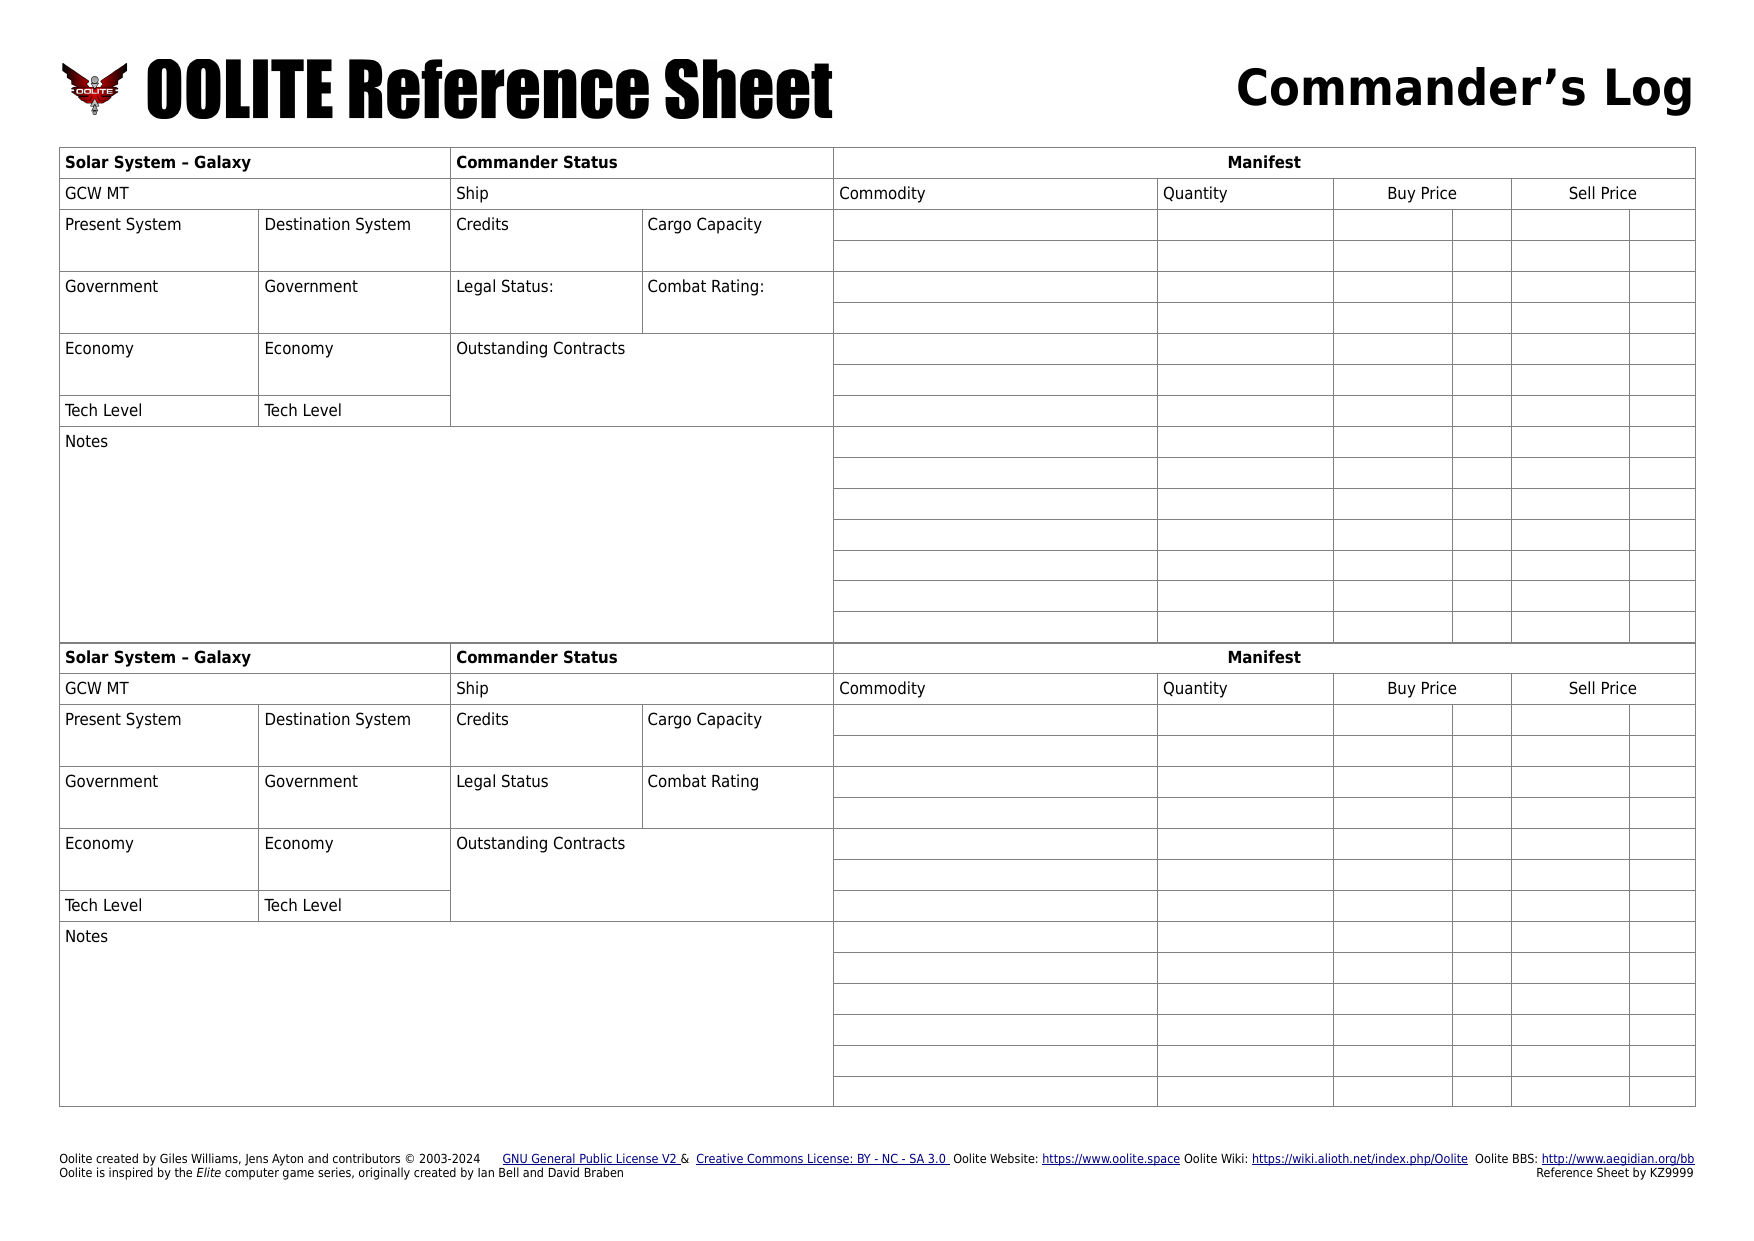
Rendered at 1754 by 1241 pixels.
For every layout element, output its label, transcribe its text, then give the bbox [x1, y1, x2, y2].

table_cell Destination System [259, 705, 450, 766]
table_cell [1512, 829, 1629, 859]
table_cell [1334, 1077, 1452, 1106]
table_cell [1453, 860, 1511, 890]
table_cell [1512, 210, 1629, 240]
table_cell [1158, 489, 1333, 518]
table_cell [1630, 272, 1695, 302]
table_cell [1334, 1015, 1452, 1044]
table_cell [1334, 396, 1452, 426]
table_cell [1453, 520, 1511, 549]
table_cell [1512, 520, 1629, 549]
table_cell [834, 520, 1157, 549]
table_cell [1453, 334, 1511, 364]
table_cell Outstanding Contracts [451, 334, 833, 426]
table_cell [1512, 427, 1629, 457]
table_cell [1158, 272, 1333, 302]
table_cell [1334, 1046, 1452, 1076]
table_cell [834, 551, 1157, 580]
table_cell Commodity [834, 674, 1157, 704]
table_cell [1158, 1015, 1333, 1044]
table_cell [1334, 551, 1452, 580]
table_cell [1512, 984, 1629, 1014]
table_cell [1334, 334, 1452, 364]
table_cell [1512, 551, 1629, 580]
table_cell [834, 365, 1157, 395]
table_cell [1158, 736, 1333, 766]
table_cell [1630, 891, 1695, 921]
table_cell [1453, 891, 1511, 921]
table_header Commander Status [451, 148, 833, 178]
table_cell Present System [60, 210, 258, 271]
table_cell [1334, 860, 1452, 890]
table_cell [1630, 798, 1695, 828]
table_cell Destination System [259, 210, 450, 271]
table_cell [1453, 551, 1511, 580]
table_cell Notes [60, 922, 833, 1106]
table_cell [1453, 705, 1511, 735]
table_cell [1630, 520, 1695, 549]
table_cell Notes [60, 427, 833, 642]
table_cell Commodity [834, 179, 1157, 209]
table_cell [1334, 210, 1452, 240]
table_cell [834, 334, 1157, 364]
table_cell [834, 922, 1157, 952]
table_cell [1630, 1077, 1695, 1106]
table_cell [1158, 829, 1333, 859]
table_cell Government [60, 767, 258, 828]
table_cell [1334, 736, 1452, 766]
table_cell Economy [60, 334, 258, 395]
table_cell [1453, 798, 1511, 828]
table_cell [1158, 241, 1333, 271]
table_cell [1453, 1077, 1511, 1106]
table_cell GCW MT [60, 179, 450, 209]
table_cell [1334, 427, 1452, 457]
table_cell [1334, 272, 1452, 302]
table_cell [1630, 612, 1695, 642]
table_cell [1453, 953, 1511, 983]
table_cell Cargo Capacity [643, 705, 833, 766]
table_cell Government [259, 272, 450, 333]
table_cell [1453, 984, 1511, 1014]
table_cell [1630, 489, 1695, 518]
table_cell Buy Price [1334, 674, 1511, 704]
table_cell [1158, 953, 1333, 983]
table_cell [834, 984, 1157, 1014]
table_cell [1334, 612, 1452, 642]
table_cell [1630, 581, 1695, 611]
table_cell [1453, 303, 1511, 333]
table_cell [1158, 520, 1333, 549]
table_cell [1512, 458, 1629, 488]
table_cell [1158, 334, 1333, 364]
table_cell [1512, 767, 1629, 797]
table_cell Sell Price [1512, 674, 1695, 704]
table_cell [1158, 551, 1333, 580]
table_cell [834, 953, 1157, 983]
table_cell [834, 581, 1157, 611]
table_cell [1158, 860, 1333, 890]
table_cell [1334, 953, 1452, 983]
picture [147, 59, 833, 119]
table_cell [1453, 581, 1511, 611]
table_cell [1453, 736, 1511, 766]
picture [61, 56, 128, 122]
table_cell Government [259, 767, 450, 828]
table_cell [1630, 767, 1695, 797]
table_cell [834, 705, 1157, 735]
table_cell Legal Status [451, 767, 642, 828]
table_cell [1512, 1046, 1629, 1076]
table_cell [1512, 581, 1629, 611]
table_cell [1630, 984, 1695, 1014]
table_cell [1512, 396, 1629, 426]
table_cell [834, 1046, 1157, 1076]
table_cell Tech Level [259, 891, 450, 921]
table_cell [1334, 984, 1452, 1014]
table_cell [1630, 210, 1695, 240]
table_cell [1453, 489, 1511, 518]
table_cell [1630, 365, 1695, 395]
table_cell [1334, 303, 1452, 333]
table_cell [1158, 427, 1333, 457]
table_cell [1512, 891, 1629, 921]
table_cell [1630, 241, 1695, 271]
table_cell [1512, 736, 1629, 766]
table_cell Combat Rating [643, 767, 833, 828]
table_cell [1630, 551, 1695, 580]
table_cell [1453, 241, 1511, 271]
table_cell Ship [451, 674, 833, 704]
table_cell Present System [60, 705, 258, 766]
table_cell Quantity [1158, 674, 1333, 704]
table_cell [1158, 798, 1333, 828]
table_cell [1158, 581, 1333, 611]
table_cell [834, 427, 1157, 457]
table_cell Economy [60, 829, 258, 890]
table_cell [834, 210, 1157, 240]
table_header Solar System – Galaxy [60, 644, 450, 673]
table_cell [1512, 798, 1629, 828]
table_cell [834, 860, 1157, 890]
table_cell [1158, 210, 1333, 240]
table_cell Outstanding Contracts [451, 829, 833, 921]
table_cell [1512, 1077, 1629, 1106]
table_cell Economy [259, 829, 450, 890]
table_cell [834, 829, 1157, 859]
table_cell Tech Level [259, 396, 450, 426]
table_cell [1158, 303, 1333, 333]
table_cell [1630, 705, 1695, 735]
table_cell [1334, 458, 1452, 488]
table_cell [1158, 984, 1333, 1014]
table_cell [1453, 612, 1511, 642]
table_cell [834, 303, 1157, 333]
table_cell Legal Status: [451, 272, 642, 333]
table_cell [1512, 922, 1629, 952]
table_cell [1512, 272, 1629, 302]
table_cell [1512, 241, 1629, 271]
table_cell [1630, 458, 1695, 488]
table_cell [1334, 798, 1452, 828]
table_cell [1512, 612, 1629, 642]
table_cell [1453, 458, 1511, 488]
table_cell [834, 798, 1157, 828]
table_cell [1512, 860, 1629, 890]
table_cell [834, 458, 1157, 488]
table_cell [1334, 829, 1452, 859]
table_cell [1334, 581, 1452, 611]
table_cell [834, 1077, 1157, 1106]
table_cell [1158, 1046, 1333, 1076]
table_cell [1630, 334, 1695, 364]
table_cell [1630, 953, 1695, 983]
table_cell [1453, 1046, 1511, 1076]
table_cell [1453, 1015, 1511, 1044]
table_cell [834, 767, 1157, 797]
table_cell [1158, 1077, 1333, 1106]
table_cell Tech Level [60, 891, 258, 921]
table_cell [834, 1015, 1157, 1044]
table_cell [1334, 520, 1452, 549]
table_cell Economy [259, 334, 450, 395]
table_cell Ship [451, 179, 833, 209]
table_cell [1630, 860, 1695, 890]
table_cell [1158, 458, 1333, 488]
table_cell [1630, 1046, 1695, 1076]
table_cell [1158, 767, 1333, 797]
table_cell [1512, 303, 1629, 333]
table_cell [834, 612, 1157, 642]
table_cell [1630, 427, 1695, 457]
table_cell [1334, 891, 1452, 921]
table_cell [1512, 334, 1629, 364]
table_cell Government [60, 272, 258, 333]
table_cell [1158, 922, 1333, 952]
table_cell [1334, 365, 1452, 395]
table_cell [1512, 489, 1629, 518]
table_cell Credits [451, 210, 642, 271]
table_header Solar System – Galaxy [60, 148, 450, 178]
table_cell [1158, 365, 1333, 395]
table_cell [1630, 922, 1695, 952]
table_cell [834, 272, 1157, 302]
table_cell [1453, 829, 1511, 859]
table_cell [1453, 396, 1511, 426]
table_cell Buy Price [1334, 179, 1511, 209]
table_cell [1453, 210, 1511, 240]
table_cell [1158, 705, 1333, 735]
table_cell [1334, 922, 1452, 952]
table_cell [1334, 241, 1452, 271]
table_cell [1334, 767, 1452, 797]
table_cell [1630, 1015, 1695, 1044]
table_cell [1630, 736, 1695, 766]
table_cell [1158, 396, 1333, 426]
table_cell [1512, 953, 1629, 983]
table_cell [1453, 272, 1511, 302]
table_cell [834, 396, 1157, 426]
table_cell [834, 489, 1157, 518]
table_cell [1334, 489, 1452, 518]
table_cell Tech Level [60, 396, 258, 426]
table_header Manifest [834, 148, 1695, 178]
table_cell [834, 241, 1157, 271]
table_cell [1453, 922, 1511, 952]
table_cell [1512, 365, 1629, 395]
table_cell GCW MT [60, 674, 450, 704]
table_cell [1630, 303, 1695, 333]
table_cell Quantity [1158, 179, 1333, 209]
table_header Manifest [834, 644, 1695, 673]
table_cell Combat Rating: [643, 272, 833, 333]
table_cell [1512, 705, 1629, 735]
table_cell [1453, 427, 1511, 457]
table_cell [1158, 612, 1333, 642]
table_cell Cargo Capacity [643, 210, 833, 271]
table_header Commander Status [451, 644, 833, 673]
table_cell [834, 736, 1157, 766]
table_cell Credits [451, 705, 642, 766]
table_cell [1334, 705, 1452, 735]
table_cell [1453, 365, 1511, 395]
table_cell [834, 891, 1157, 921]
table_cell Sell Price [1512, 179, 1695, 209]
table_cell [1630, 829, 1695, 859]
table_cell [1158, 891, 1333, 921]
table_cell [1512, 1015, 1629, 1044]
table_cell [1630, 396, 1695, 426]
table_cell [1453, 767, 1511, 797]
